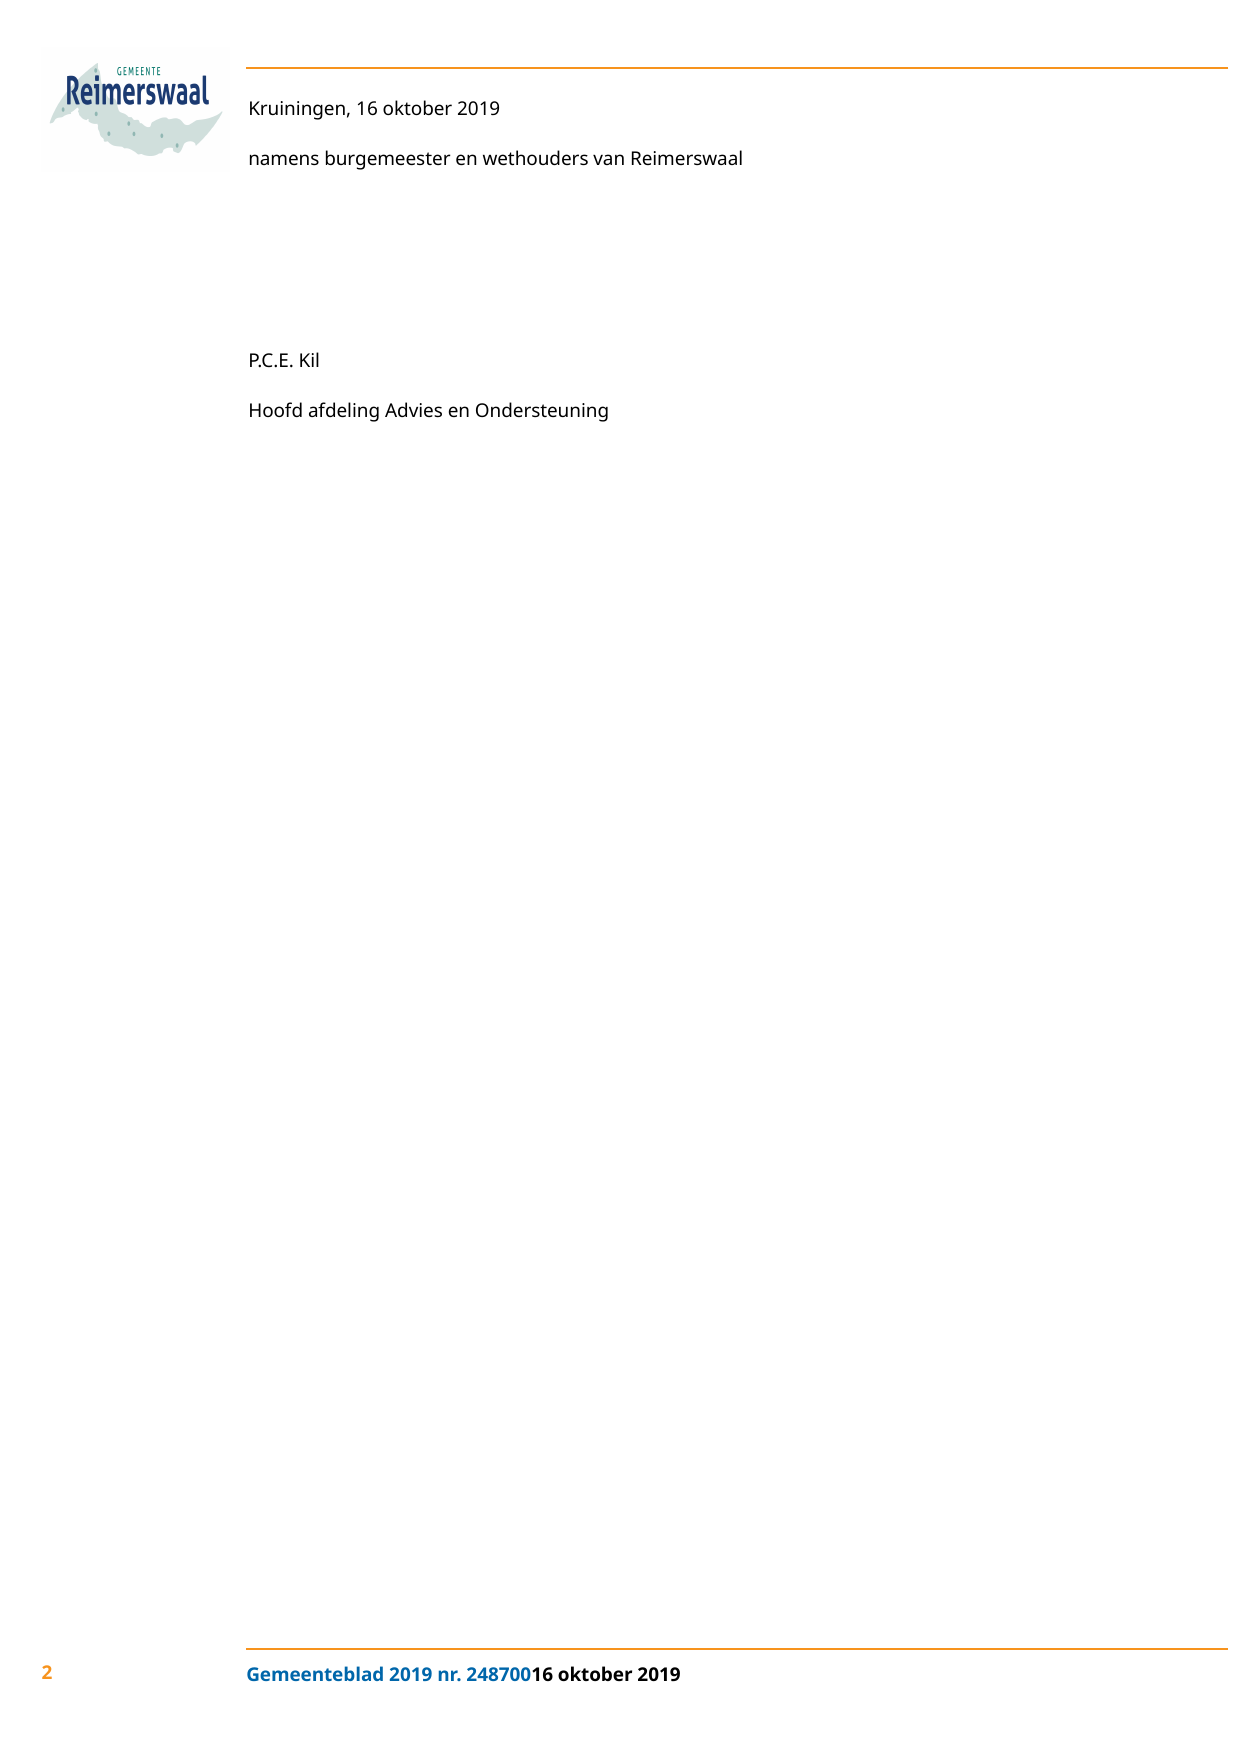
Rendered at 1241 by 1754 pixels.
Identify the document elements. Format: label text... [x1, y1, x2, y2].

picture [41, 47, 231, 172]
text P.C.E. Kil [248, 347, 1152, 373]
text Kruiningen, 16 oktober 2019 [248, 95, 1152, 121]
text Hoofd afdeling Advies en Ondersteuning [248, 397, 1152, 423]
text namens burgemeester en wethouders van Reimerswaal [248, 145, 1152, 171]
